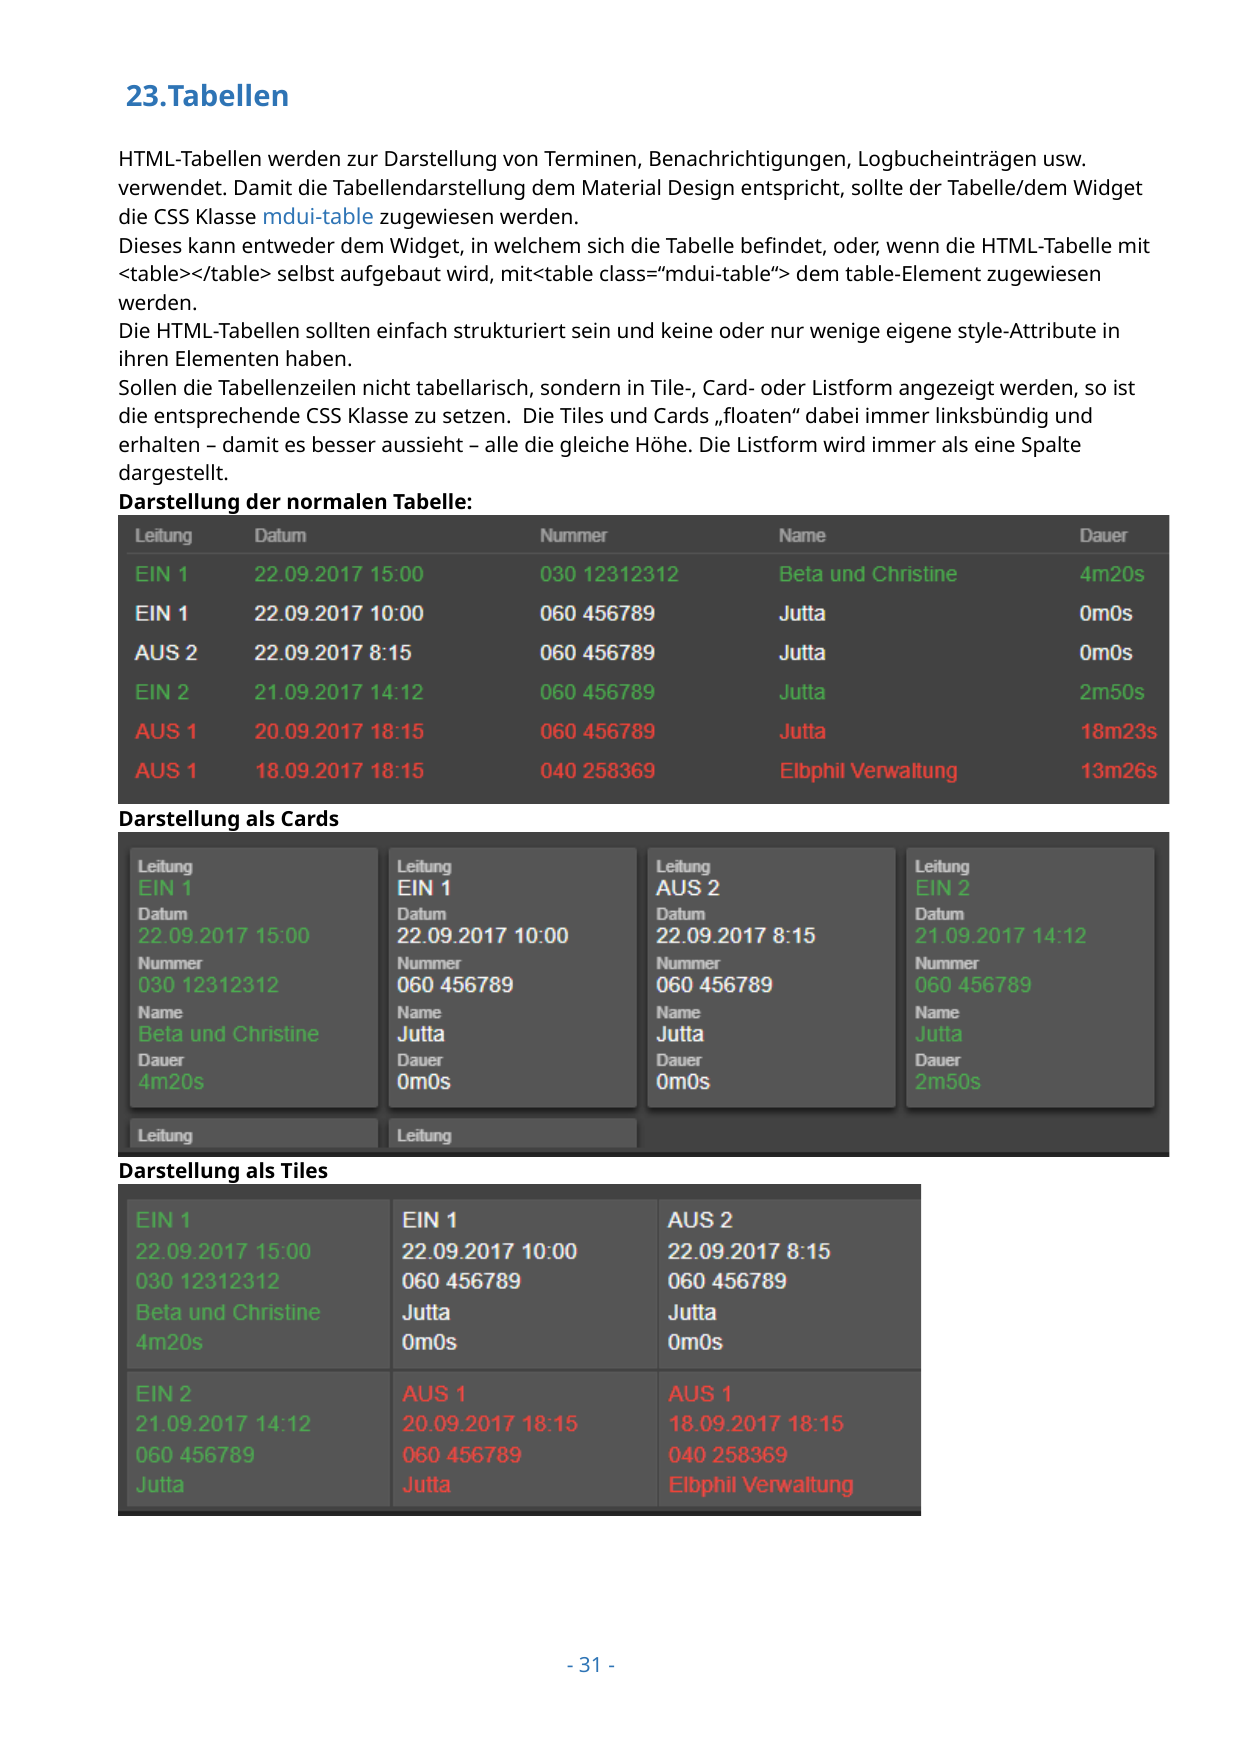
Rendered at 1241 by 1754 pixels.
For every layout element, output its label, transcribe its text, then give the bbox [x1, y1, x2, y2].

text Die HTML-Tabellen sollten einfach strukturiert sein und keine oder nur wenige eigene style-Attribute in ihren Elementen haben. [118, 316, 1169, 373]
subtitle Tabellen [118, 75, 1169, 115]
text Sollen die Tabellenzeilen nicht tabellarisch, sondern in Tile-, Card- oder Listform angezeigt werden, so ist die entsprechende CSS Klasse zu setzen. Die Tiles und Cards „floaten“ dabei immer linksbündig und erhalten – damit es besser aussieht – alle die gleiche Höhe. Die Listform wird immer als eine Spalte dargestellt. [118, 373, 1169, 487]
text Darstellung der normalen Tabelle: [118, 487, 1169, 515]
text Darstellung als Cards [118, 804, 1169, 832]
picture [118, 515, 1170, 804]
text HTML-Tabellen werden zur Darstellung von Terminen, Benachrichtigungen, Logbucheinträgen usw. verwendet. Damit die Tabellendarstellung dem Material Design entspricht, sollte der Tabelle/dem Widget die CSS Klasse mdui-table zugewiesen werden. [118, 144, 1169, 231]
text Dieses kann entweder dem Widget, in welchem sich die Tabelle befindet, oder, wenn die HTML-Tabelle mit <table></table> selbst aufgebaut wird, mit<table class=“mdui-table“> dem table-Element zugewiesen werden. [118, 231, 1169, 316]
picture [118, 832, 1170, 1157]
text Darstellung als Tiles [118, 1157, 1169, 1184]
picture [118, 1184, 922, 1516]
